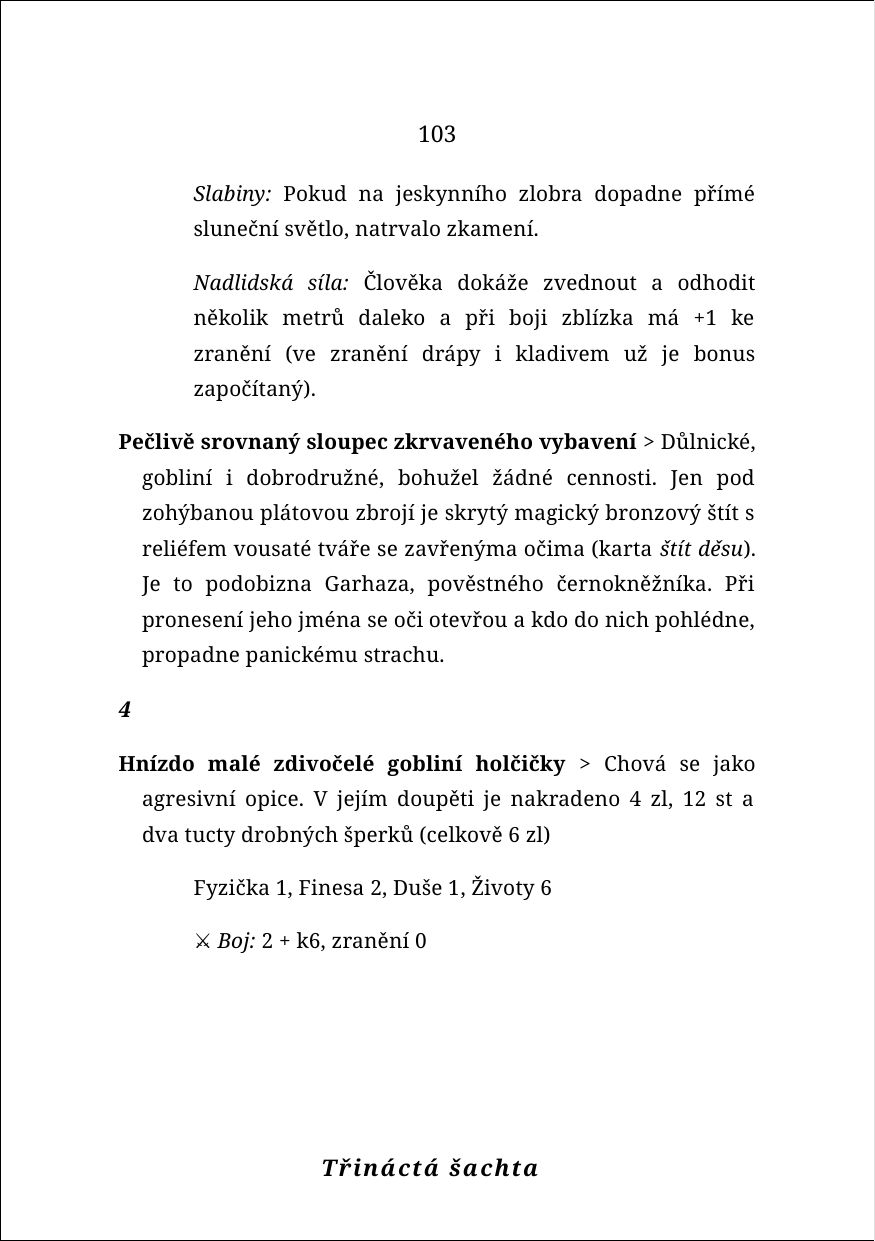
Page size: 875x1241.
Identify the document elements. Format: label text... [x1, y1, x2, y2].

list Slabiny: Pokud na jeskynního zlobra dopadne přímé sluneční světlo, natrvalo zkamení. [156, 179, 756, 243]
list Nadlidská síla: Člověka dokáže zvednout a odhodit několik metrů daleko a při boji zblízka má +1 ke zranění (ve zranění drápy i kladivem už je bonus započítaný). [156, 268, 756, 403]
text 4 [118, 694, 756, 724]
list ⚔ Boj: 2 + k6, zranění 0 [156, 926, 756, 955]
list Fyzička 1, Finesa 2, Duše 1, Životy 6 [156, 873, 756, 901]
text Pečlivě srovnaný sloupec zkrvaveného vybavení > Důlnické, gobliní i dobrodružné, bohužel žádné cennosti. Jen pod zohýbanou plátovou zbrojí je skrytý magický bronzový štít s reliéfem vousaté tváře se zavřenýma očima (karta štít děsu). Je to podobizna Garhaza, pověstného černokněžníka. Při pronesení jeho jména se oči otevřou a kdo do nich pohlédne, propadne panickému strachu. [118, 427, 756, 669]
text Hnízdo malé zdivočelé gobliní holčičky > Chová se jako agresivní opice. V jejím doupěti je nakradeno 4 zl, 12 st a dva tucty drobných šperků (celkově 6 zl) [118, 749, 756, 848]
